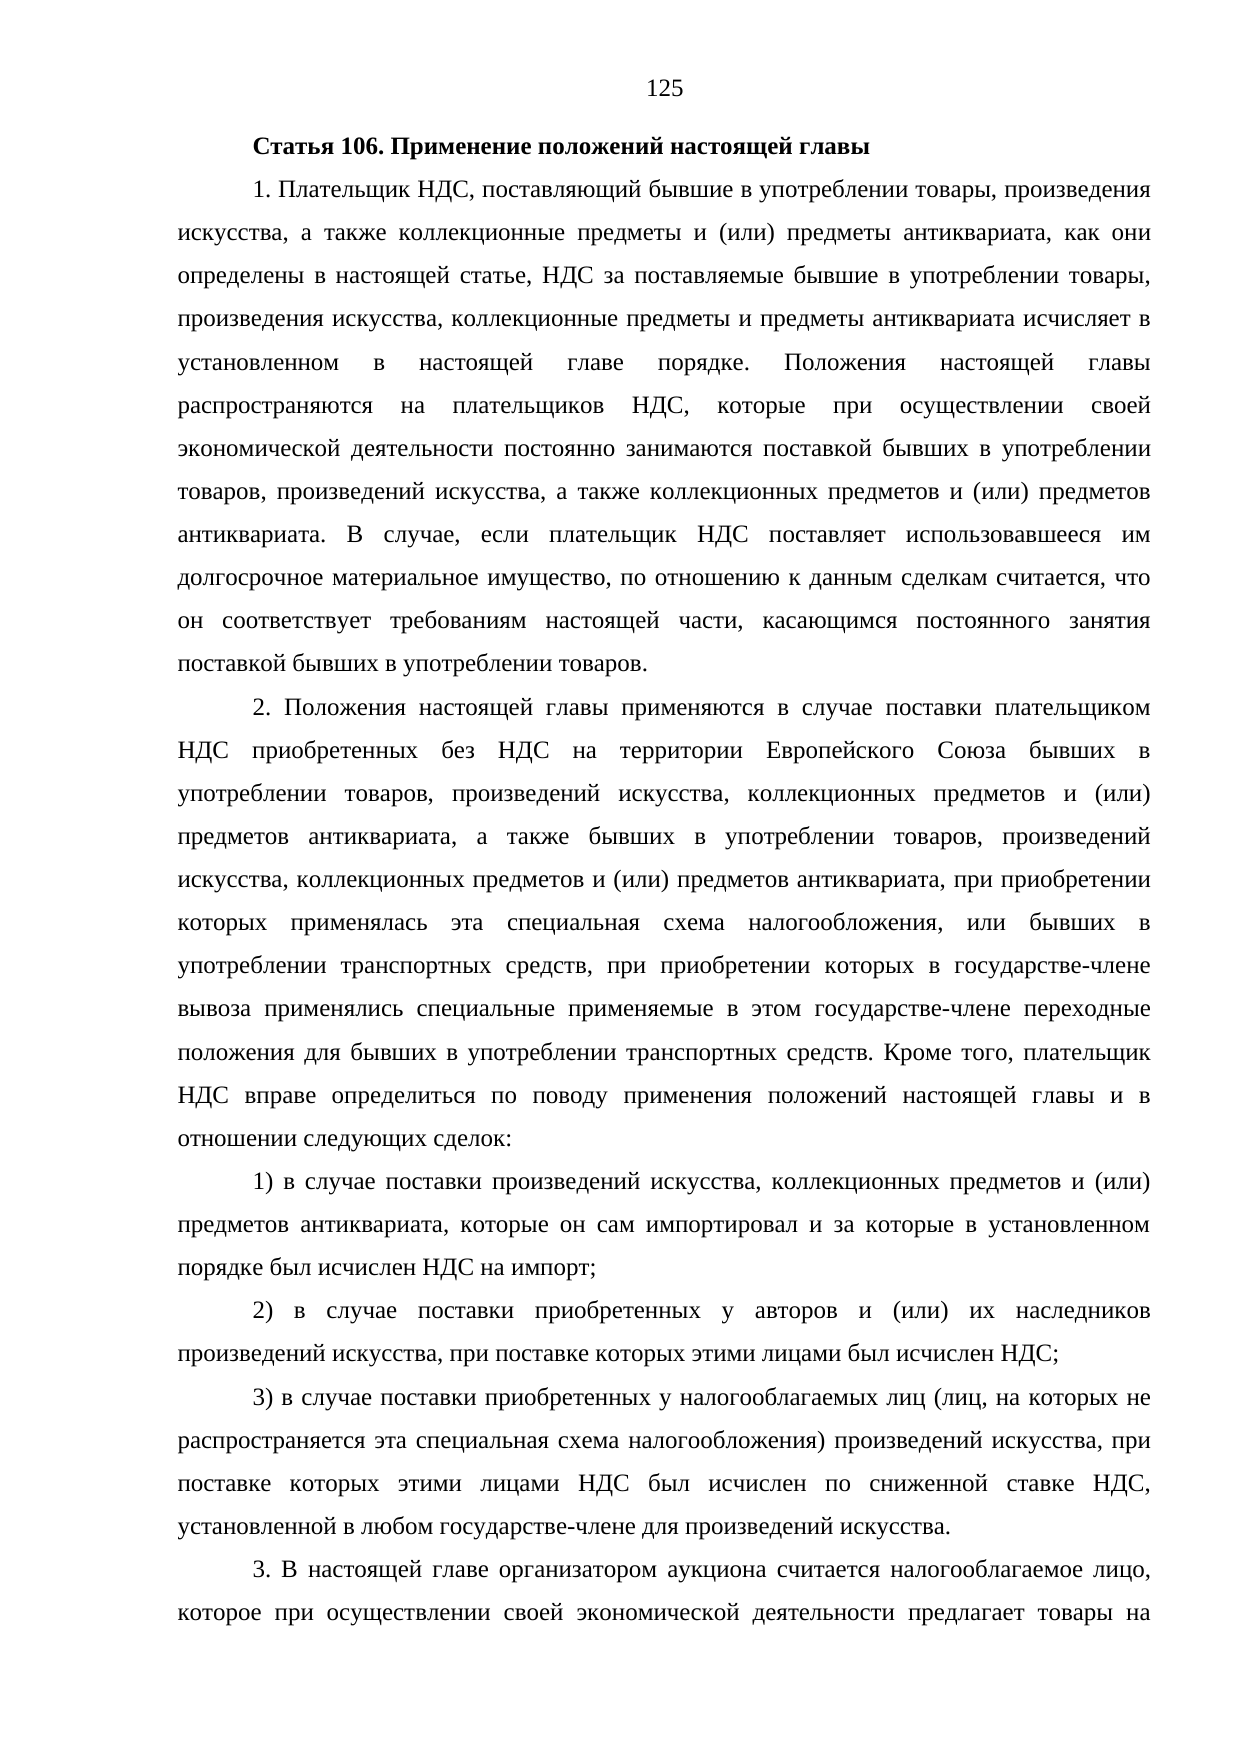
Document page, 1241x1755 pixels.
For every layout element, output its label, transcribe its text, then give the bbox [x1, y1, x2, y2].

text 1. Плательщик НДС, поставляющий бывшие в употреблении товары, произведения искусства, а также коллекционные предметы и (или) предметы антиквариата, как они определены в настоящей статье, НДС за поставляемые бывшие в употреблении товары, произведения искусства, коллекционные предметы и предметы антиквариата исчисляет в установленном в настоящей главе порядке. Положения настоящей главы распространяются на плательщиков НДС, которые при осуществлении своей экономической деятельности постоянно занимаются поставкой бывших в употреблении товаров, произведений искусства, а также коллекционных предметов и (или) предметов антиквариата. В случае, если плательщик НДС поставляет использовавшееся им долгосрочное материальное имущество, по отношению к данным сделкам считается, что он соответствует требованиям настоящей части, касающимся постоянного занятия поставкой бывших в употреблении товаров. [177, 174, 1152, 677]
text Статья 106. Применение положений настоящей главы [177, 131, 1152, 160]
text 3. В настоящей главе организатором аукциона считается налогооблагаемое лицо, которое при осуществлении своей экономической деятельности предлагает товары на [177, 1554, 1152, 1626]
text 3) в случае поставки приобретенных у налогооблагаемых лиц (лиц, на которых не распространяется эта специальная схема налогообложения) произведений искусства, при поставке которых этими лицами НДС был исчислен по сниженной ставке НДС, установленной в любом государстве-члене для произведений искусства. [177, 1382, 1152, 1540]
text 2) в случае поставки приобретенных у авторов и (или) их наследников произведений искусства, при поставке которых этими лицами был исчислен НДС; [177, 1295, 1152, 1367]
text 1) в случае поставки произведений искусства, коллекционных предметов и (или) предметов антиквариата, которые он сам импортировал и за которые в установленном порядке был исчислен НДС на импорт; [177, 1166, 1152, 1281]
text 2. Положения настоящей главы применяются в случае поставки плательщиком НДС приобретенных без НДС на территории Европейского Союза бывших в употреблении товаров, произведений искусства, коллекционных предметов и (или) предметов антиквариата, а также бывших в употреблении товаров, произведений искусства, коллекционных предметов и (или) предметов антиквариата, при приобретении которых применялась эта специальная схема налогообложения, или бывших в употреблении транспортных средств, при приобретении которых в государстве-члене вывоза применялись специальные применяемые в этом государстве-члене переходные положения для бывших в употреблении транспортных средств. Кроме того, плательщик НДС вправе определиться по поводу применения положений настоящей главы и в отношении следующих сделок: [177, 692, 1152, 1152]
